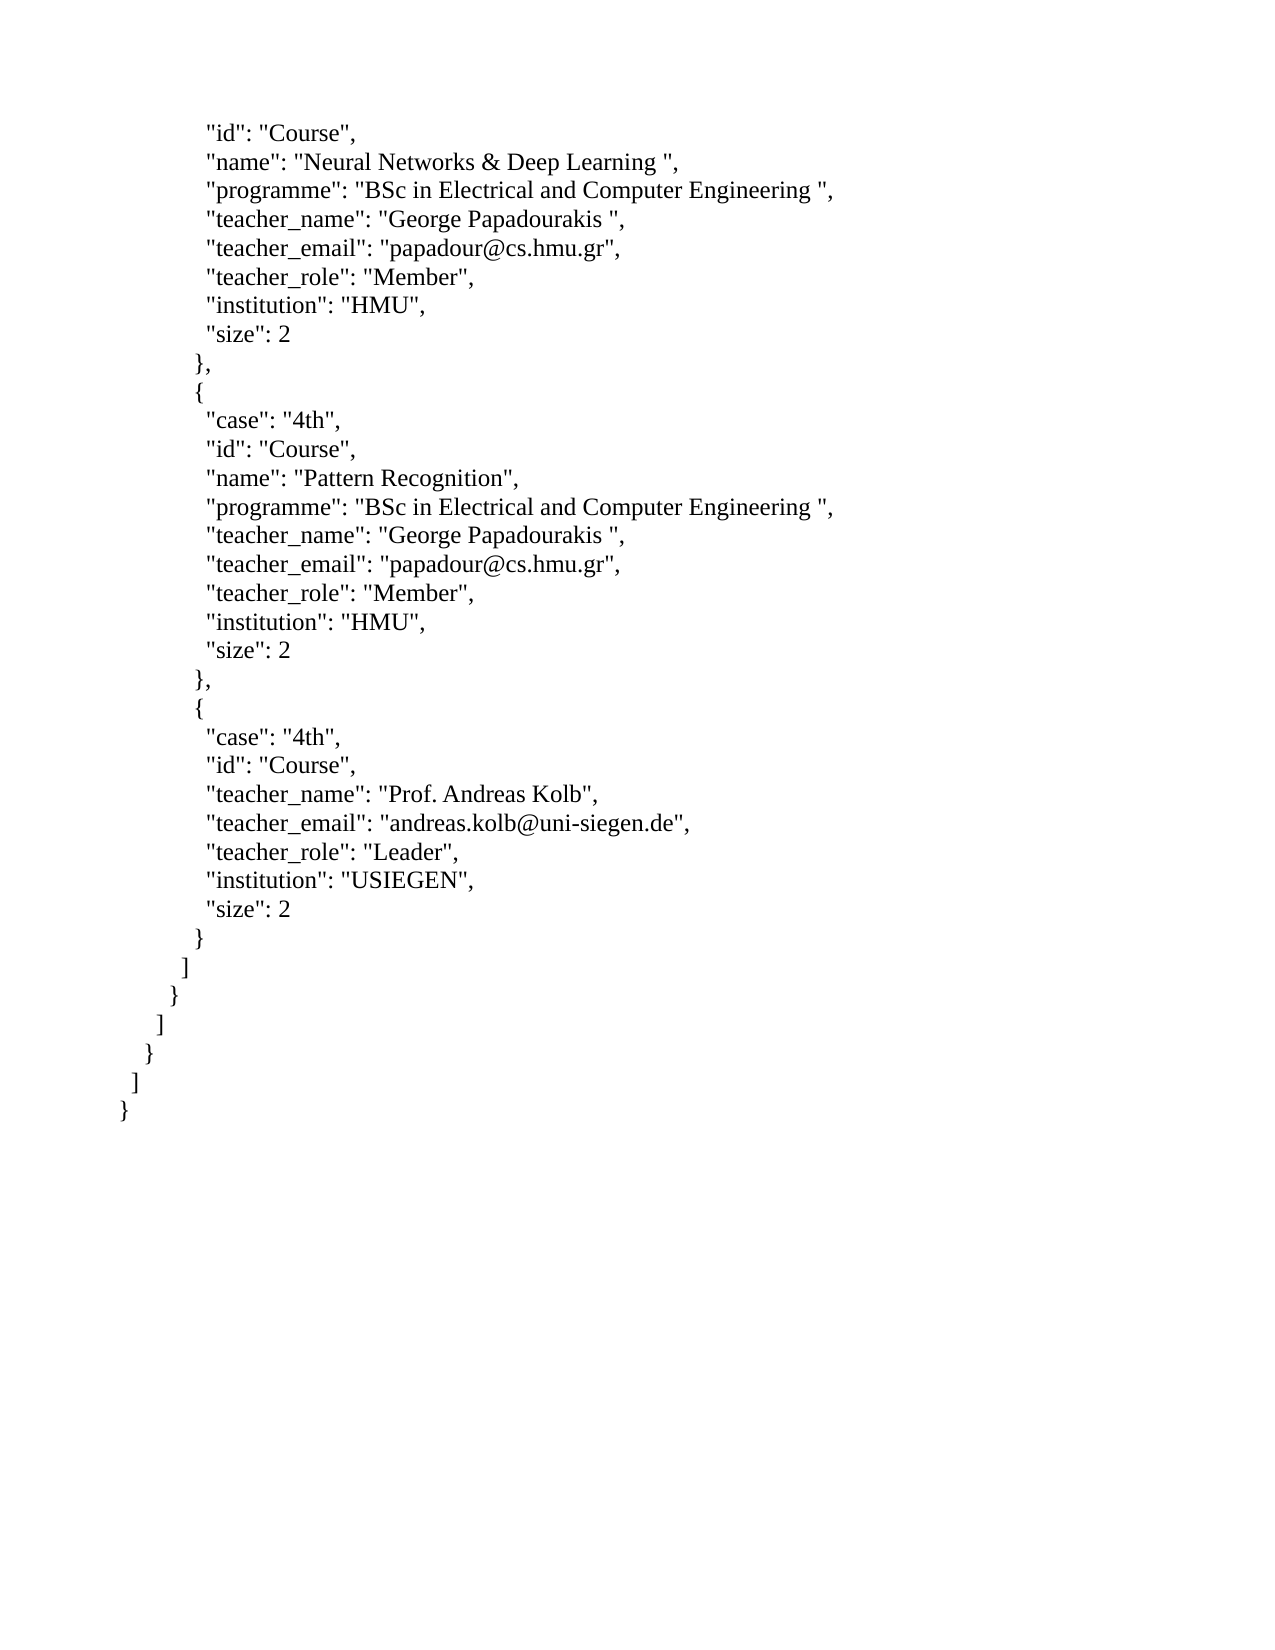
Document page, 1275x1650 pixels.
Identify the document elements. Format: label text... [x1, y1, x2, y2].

text "teacher_name": "George Papadourakis ", [118, 204, 1157, 233]
text "institution": "HMU", [118, 607, 1157, 636]
text } [118, 1096, 1157, 1124]
text "teacher_email": "papadour@cs.hmu.gr", [118, 549, 1157, 578]
text } [118, 1038, 1157, 1067]
text "case": "4th", [118, 722, 1157, 751]
text "teacher_name": "George Papadourakis ", [118, 521, 1157, 549]
text } [118, 923, 1157, 952]
text "teacher_name": "Prof. Andreas Kolb", [118, 779, 1157, 808]
text ] [118, 952, 1157, 981]
text }, [118, 664, 1157, 693]
text ] [118, 1009, 1157, 1038]
text "programme": "BSc in Electrical and Computer Engineering ", [118, 492, 1157, 521]
text "teacher_role": "Leader", [118, 837, 1157, 866]
text "teacher_email": "andreas.kolb@uni-siegen.de", [118, 808, 1157, 837]
text "id": "Course", [118, 751, 1157, 779]
text "case": "4th", [118, 406, 1157, 434]
text "size": 2 [118, 894, 1157, 923]
text } [118, 981, 1157, 1009]
text "programme": "BSc in Electrical and Computer Engineering ", [118, 176, 1157, 204]
text "teacher_email": "papadour@cs.hmu.gr", [118, 233, 1157, 262]
text "size": 2 [118, 636, 1157, 664]
text "name": "Neural Networks & Deep Learning ", [118, 147, 1157, 176]
text ] [118, 1067, 1157, 1096]
text "id": "Course", [118, 434, 1157, 463]
text "name": "Pattern Recognition", [118, 463, 1157, 492]
text "teacher_role": "Member", [118, 262, 1157, 291]
text { [118, 377, 1157, 406]
text "size": 2 [118, 319, 1157, 348]
text "id": "Course", [118, 118, 1157, 147]
text { [118, 693, 1157, 722]
text "institution": "HMU", [118, 291, 1157, 319]
text }, [118, 348, 1157, 377]
text "teacher_role": "Member", [118, 578, 1157, 607]
text "institution": "USIEGEN", [118, 866, 1157, 894]
